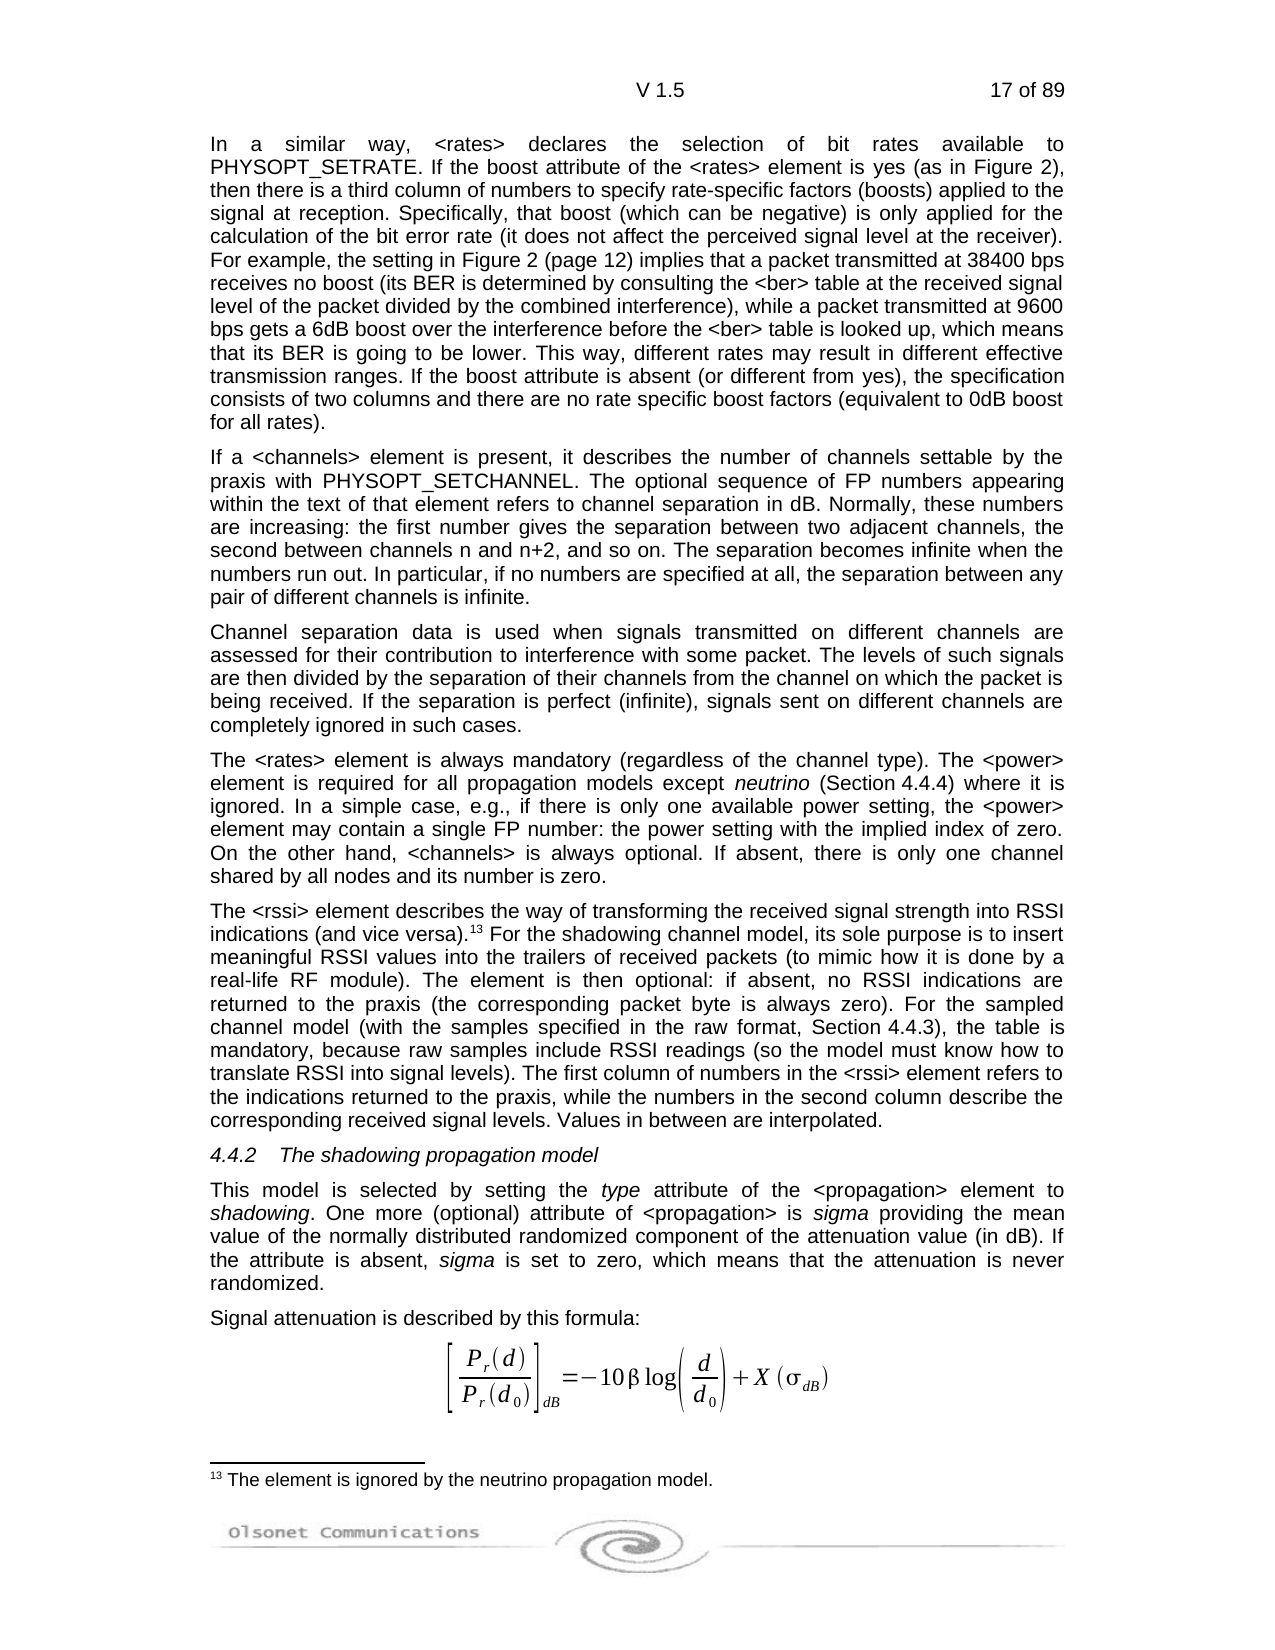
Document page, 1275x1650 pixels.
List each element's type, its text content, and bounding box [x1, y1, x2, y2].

subtitle The shadowing propagation model [210, 1143, 1065, 1167]
text The <rates> element is always mandatory (regardless of the channel type). The <power> element is required for all propagation models except neutrino (Section 4.4.4) where it is ignored. In a simple case, e.g., if there is only one available power setting, the <power> element may contain a single FP number: the power setting with the implied index of zero. On the other hand, <channels> is always optional. If absent, there is only one channel shared by all nodes and its number is zero. [210, 748, 1065, 888]
text Channel separation data is used when signals transmitted on different channels are assessed for their contribution to interference with some packet. The levels of such signals are then divided by the separation of their channels from the channel on which the packet is being received. If the separation is perfect (infinite), signals sent on different channels are completely ignored in such cases. [210, 620, 1065, 736]
text This model is selected by setting the type attribute of the <propagation> element to shadowing. One more (optional) attribute of <propagation> is sigma providing the mean value of the normally distributed randomized component of the attenuation value (in dB). If the attribute is absent, sigma is set to zero, which means that the attenuation is never randomized. [210, 1178, 1065, 1294]
text Signal attenuation is described by this formula: [210, 1306, 1065, 1329]
picture [210, 1504, 1065, 1596]
text In a similar way, <rates> declares the selection of bit rates available to PHYSOPT_SETRATE. If the boost attribute of the <rates> element is yes (as in Figure 2), then there is a third column of numbers to specify rate-specific factors (boosts) applied to the signal at reception. Specifically, that boost (which can be negative) is only applied for the calculation of the bit error rate (it does not affect the perceived signal level at the receiver). For example, the setting in Figure 2 (page 12) implies that a packet transmitted at 38400 bps receives no boost (its BER is determined by consulting the <ber> table at the received signal level of the packet divided by the combined interference), while a packet transmitted at 9600 bps gets a 6dB boost over the interference before the <ber> table is looked up, which means that its BER is going to be lower. This way, different rates may result in different effective transmission ranges. If the boost attribute is absent (or different from yes), the specification consists of two columns and there are no rate specific boost factors (equivalent to 0dB boost for all rates). [210, 132, 1065, 434]
text The element is ignored by the neutrino propagation model. [210, 1469, 1065, 1490]
text The <rssi> element describes the way of transforming the received signal strength into RSSI indications (and vice versa). For the shadowing channel model, its sole purpose is to insert meaningful RSSI values into the trailers of received packets (to mimic how it is done by a real-life RF module). The element is then optional: if absent, no RSSI indications are returned to the praxis (the corresponding packet byte is always zero). For the sampled channel model (with the samples specified in the raw format, Section 4.4.3), the table is mandatory, because raw samples include RSSI readings (so the model must know how to translate RSSI into signal levels). The first column of numbers in the <rssi> element refers to the indications returned to the praxis, while the numbers in the second column describe the corresponding received signal levels. Values in between are interpolated. [210, 899, 1065, 1132]
text If a <channels> element is present, it describes the number of channels settable by the praxis with PHYSOPT_SETCHANNEL. The optional sequence of FP numbers appearing within the text of that element refers to channel separation in dB. Normally, these numbers are increasing: the first number gives the separation between two adjacent channels, the second between channels n and n+2, and so on. The separation becomes infinite when the numbers run out. In particular, if no numbers are specified at all, the separation between any pair of different channels is infinite. [210, 446, 1065, 608]
